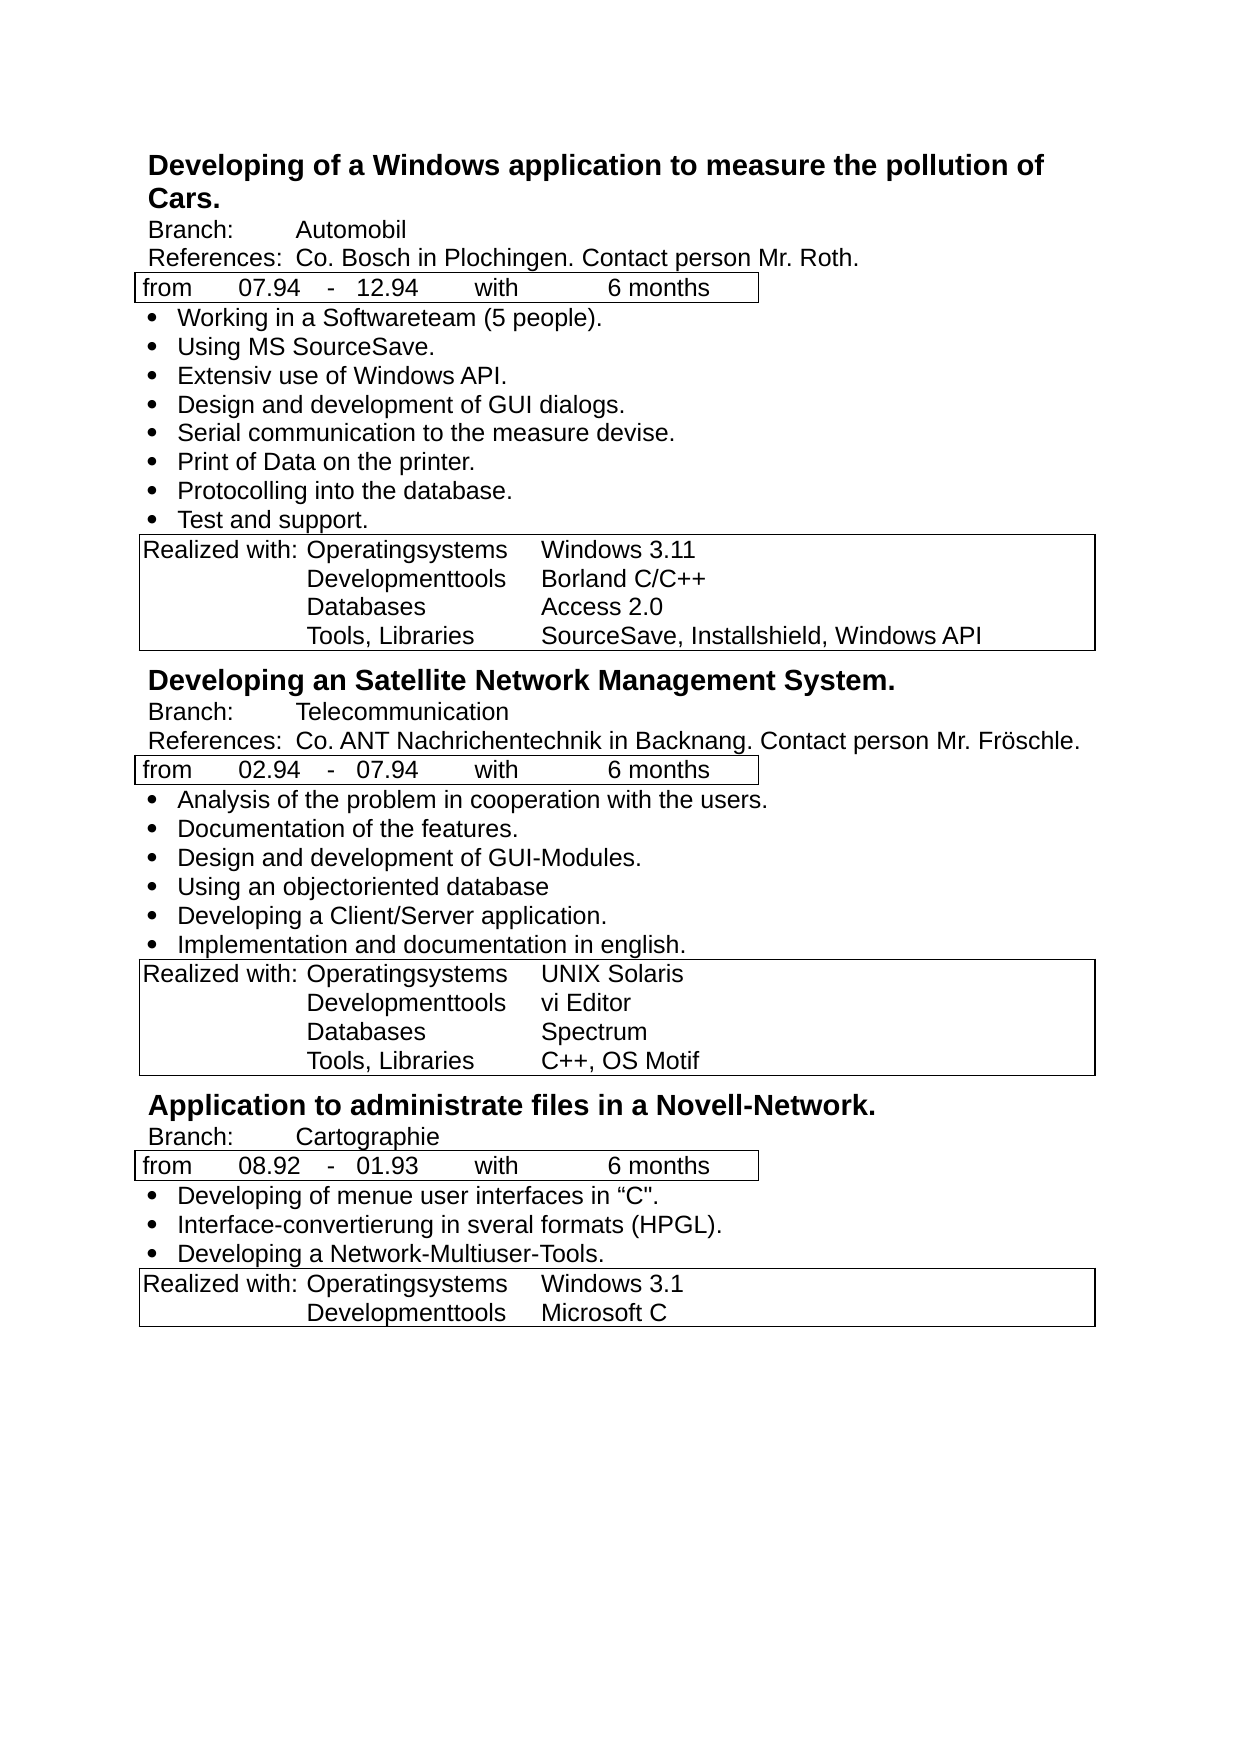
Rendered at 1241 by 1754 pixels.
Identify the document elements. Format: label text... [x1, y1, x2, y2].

table_cell Access 2.0 [538, 593, 1094, 621]
table_header 02.94 [231, 756, 319, 784]
text Branch: Automobil [148, 215, 1104, 243]
table_header from [136, 273, 231, 302]
subtitle Developing an Satellite Network Management System. [148, 663, 1104, 697]
table_header 07.94 [231, 273, 319, 302]
table_header 6 months [600, 273, 758, 302]
table_cell Developmenttools [303, 1298, 538, 1326]
table_cell Microsoft C [538, 1298, 1094, 1326]
table_cell [140, 593, 303, 621]
table_header Realized with: [140, 1269, 303, 1297]
table_header with [467, 273, 600, 302]
list Serial communication to the measure devise. [148, 418, 1104, 447]
table_cell Spectrum [538, 1017, 1094, 1046]
list Design and development of GUI-Modules. [148, 843, 1104, 872]
table_header 08.92 [231, 1151, 319, 1180]
table_header Realized with: [140, 535, 303, 564]
table_cell Borland C/C++ [538, 564, 1094, 592]
table_header Realized with: [140, 960, 303, 988]
list Extensiv use of Windows API. [148, 361, 1104, 389]
text Branch: Telecommunication [148, 697, 1104, 726]
list Test and support. [148, 505, 1104, 534]
table_header UNIX Solaris [538, 960, 1094, 988]
table_header 6 months [600, 756, 758, 784]
table_header Operatingsystems [303, 960, 538, 988]
table_header 01.93 [349, 1151, 467, 1180]
list Developing a Network-Multiuser-Tools. [148, 1239, 1104, 1268]
table_header - [319, 756, 349, 784]
table_cell [140, 564, 303, 592]
table_header 6 months [600, 1151, 758, 1180]
table_header Windows 3.1 [538, 1269, 1094, 1297]
list Analysis of the problem in cooperation with the users. [148, 785, 1104, 814]
table_cell Databases [303, 1017, 538, 1046]
table_cell [140, 988, 303, 1017]
table_header with [467, 756, 600, 784]
list Working in a Softwareteam (5 people). [148, 303, 1104, 332]
table_cell Developmenttools [303, 988, 538, 1017]
table_header from [136, 756, 231, 784]
table_header Operatingsystems [303, 1269, 538, 1297]
subtitle Application to administrate files in a Novell-Network. [148, 1088, 1104, 1122]
list Implementation and documentation in english. [148, 929, 1104, 958]
table_cell Tools, Libraries [303, 621, 538, 650]
list Developing a Client/Server application. [148, 901, 1104, 929]
table_cell C++, OS Motif [538, 1046, 1094, 1074]
table_cell [140, 1298, 303, 1326]
subtitle Developing of a Windows application to measure the pollution of Cars. [148, 148, 1104, 215]
text References: Co. Bosch in Plochingen. Contact person Mr. Roth. [148, 243, 1104, 272]
table_header 12.94 [349, 273, 467, 302]
table_cell [140, 1046, 303, 1074]
table_cell SourceSave, Installshield, Windows API [538, 621, 1094, 650]
list Design and development of GUI dialogs. [148, 389, 1104, 418]
list Interface-convertierung in sveral formats (HPGL). [148, 1210, 1104, 1239]
table_header 07.94 [349, 756, 467, 784]
table_cell Databases [303, 593, 538, 621]
table_header Operatingsystems [303, 535, 538, 564]
list Print of Data on the printer. [148, 447, 1104, 476]
table_header - [319, 273, 349, 302]
text Branch: Cartographie [148, 1122, 1104, 1150]
table_cell [140, 1017, 303, 1046]
list Protocolling into the database. [148, 476, 1104, 505]
table_cell Developmenttools [303, 564, 538, 592]
table_cell vi Editor [538, 988, 1094, 1017]
list Documentation of the features. [148, 814, 1104, 843]
list Using MS SourceSave. [148, 332, 1104, 361]
list Using an objectoriented database [148, 872, 1104, 901]
list Developing of menue user interfaces in “C". [148, 1181, 1104, 1210]
table_header from [136, 1151, 231, 1180]
table_header - [319, 1151, 349, 1180]
table_header Windows 3.11 [538, 535, 1094, 564]
text References: Co. ANT Nachrichentechnik in Backnang. Contact person Mr. Fröschle. [148, 726, 1104, 754]
table_cell Tools, Libraries [303, 1046, 538, 1074]
table_cell [140, 621, 303, 650]
table_header with [467, 1151, 600, 1180]
